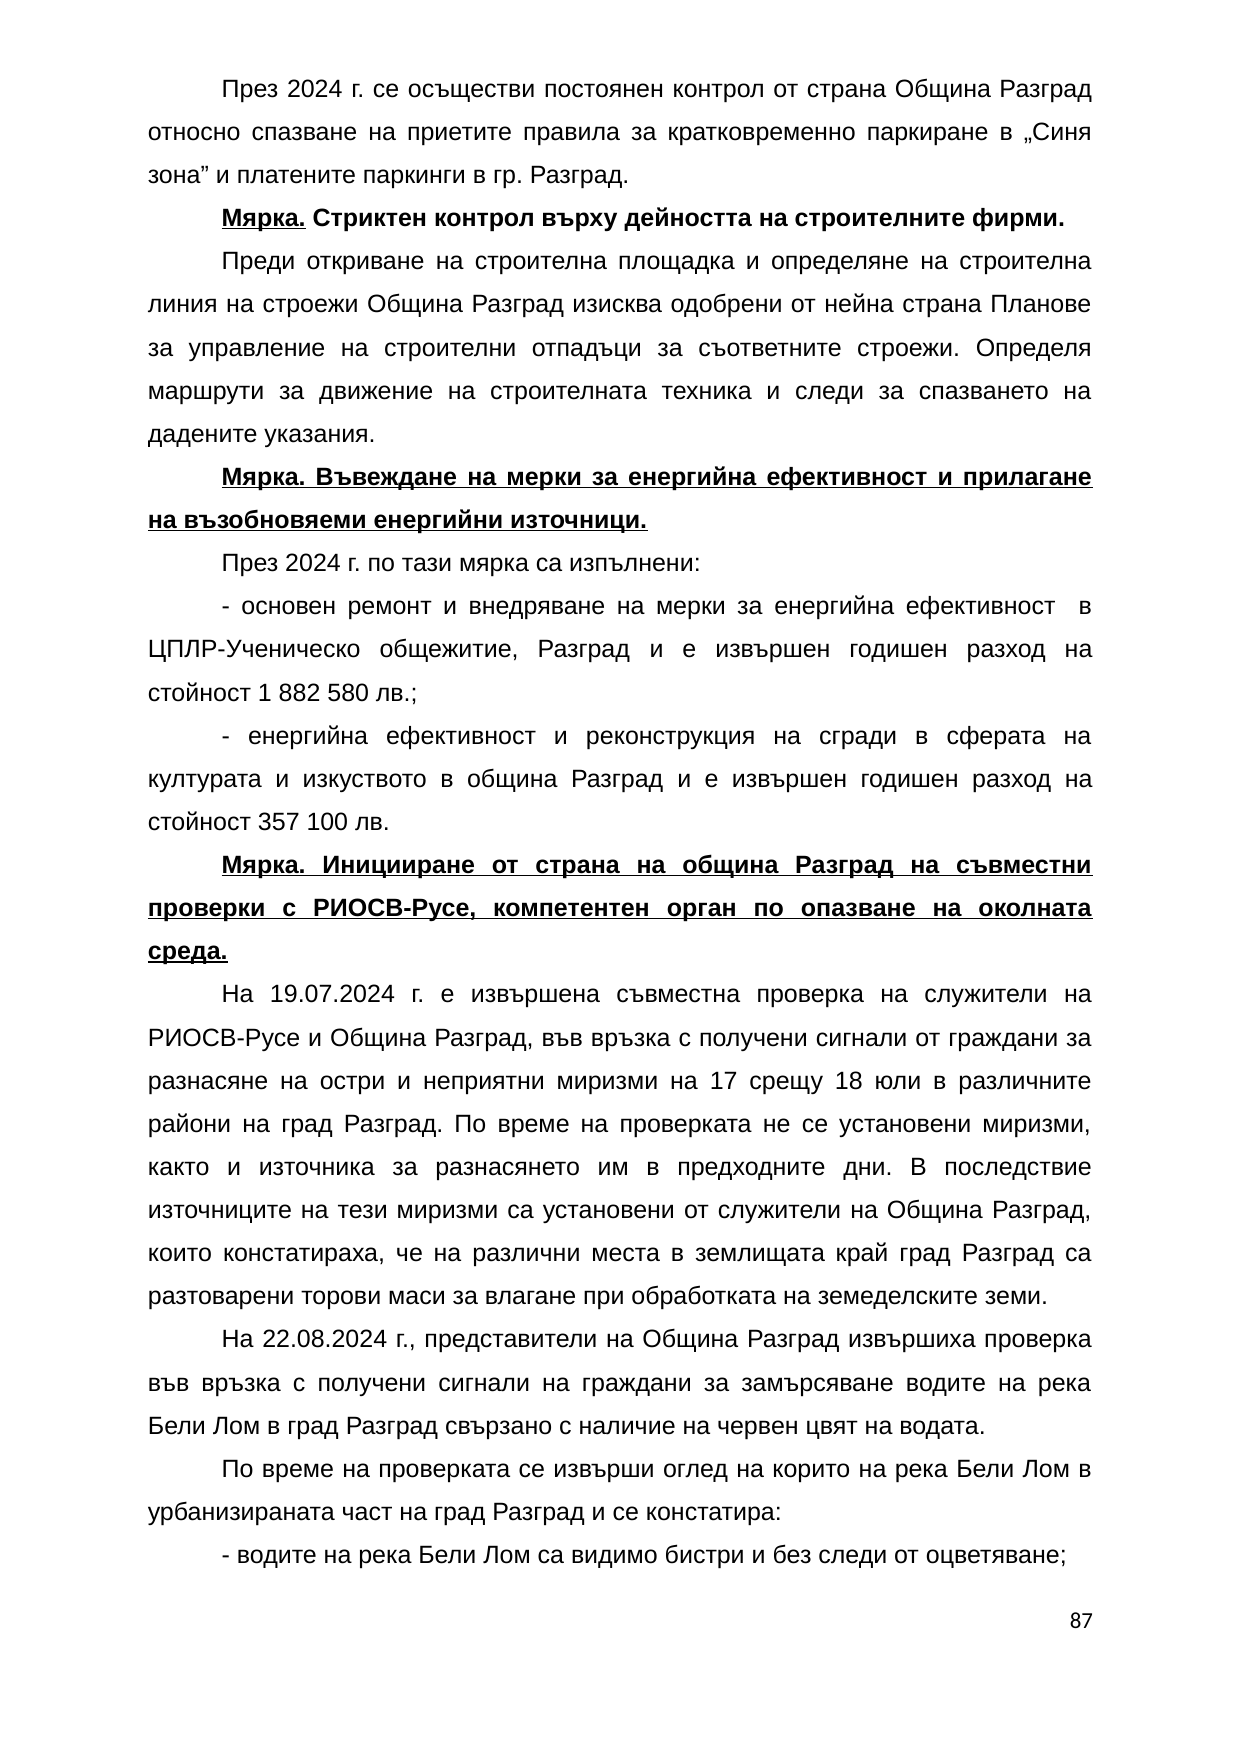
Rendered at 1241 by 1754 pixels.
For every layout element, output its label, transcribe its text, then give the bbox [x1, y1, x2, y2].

text На 19.07.2024 г. е извършена съвместна проверка на служители на РИОСВ-Русе и Община Разград, във връзка с получени сигнали от граждани за разнасяне на остри и неприятни миризми на 17 срещу 18 юли в различните райони на град Разград. По време на проверката не се установени миризми, както и източника за разнасянето им в предходните дни. В последствие източниците на тези миризми са установени от служители на Община Разград, които констатираха, че на различни места в землищата край град Разград са разтоварени торови маси за влагане при обработката на земеделските земи. [148, 979, 1093, 1310]
text През 2024 г. се осъществи постоянен контрол от страна Община Разград относно спазване на приетите правила за кратковременно паркиране в „Синя зона” и платените паркинги в гр. Разград. [148, 74, 1093, 189]
text През 2024 г. по тази мярка са изпълнени: [148, 548, 1093, 577]
text Преди откриване на строителна площадка и определяне на строителна линия на строежи Община Разград изисква одобрени от нейна страна Планове за управление на строителни отпадъци за съответните строежи. Определя маршрути за движение на строителната техника и следи за спазването на дадените указания. [148, 246, 1093, 447]
text По време на проверката се извърши оглед на корито на река Бели Лом в урбанизираната част на град Разград и се констатира: [148, 1454, 1093, 1526]
text Мярка. Иницииране от страна на община Разград на съвместни проверки с РИОСВ-Русе, компетентен орган по опазване на околната [148, 850, 1093, 918]
text - енергийна ефективност и реконструкция на сгради в сферата на културата и изкуството в община Разград и е извършен годишен разход на стойност 357 100 лв. [148, 721, 1093, 836]
text Мярка. Стриктен контрол върху дейността на строителните фирми. [148, 203, 1093, 232]
text - основен ремонт и внедряване на мерки за енергийна ефективност в ЦПЛР-Ученическо общежитие, Разград и е извършен годишен разход на стойност 1 882 580 лв.; [148, 591, 1093, 706]
text среда. [148, 919, 1093, 965]
text На 22.08.2024 г., представители на Община Разград извършиха проверка във връзка с получени сигнали на граждани за замърсяване водите на река Бели Лом в град Разград свързано с наличие на червен цвят на водата. [148, 1324, 1093, 1439]
text Мярка. Въвеждане на мерки за енергийна ефективност и прилагане на възобновяеми енергийни източници. [148, 462, 1093, 534]
text - водите на река Бели Лом са видимо бистри и без следи от оцветяване; [148, 1540, 1093, 1569]
